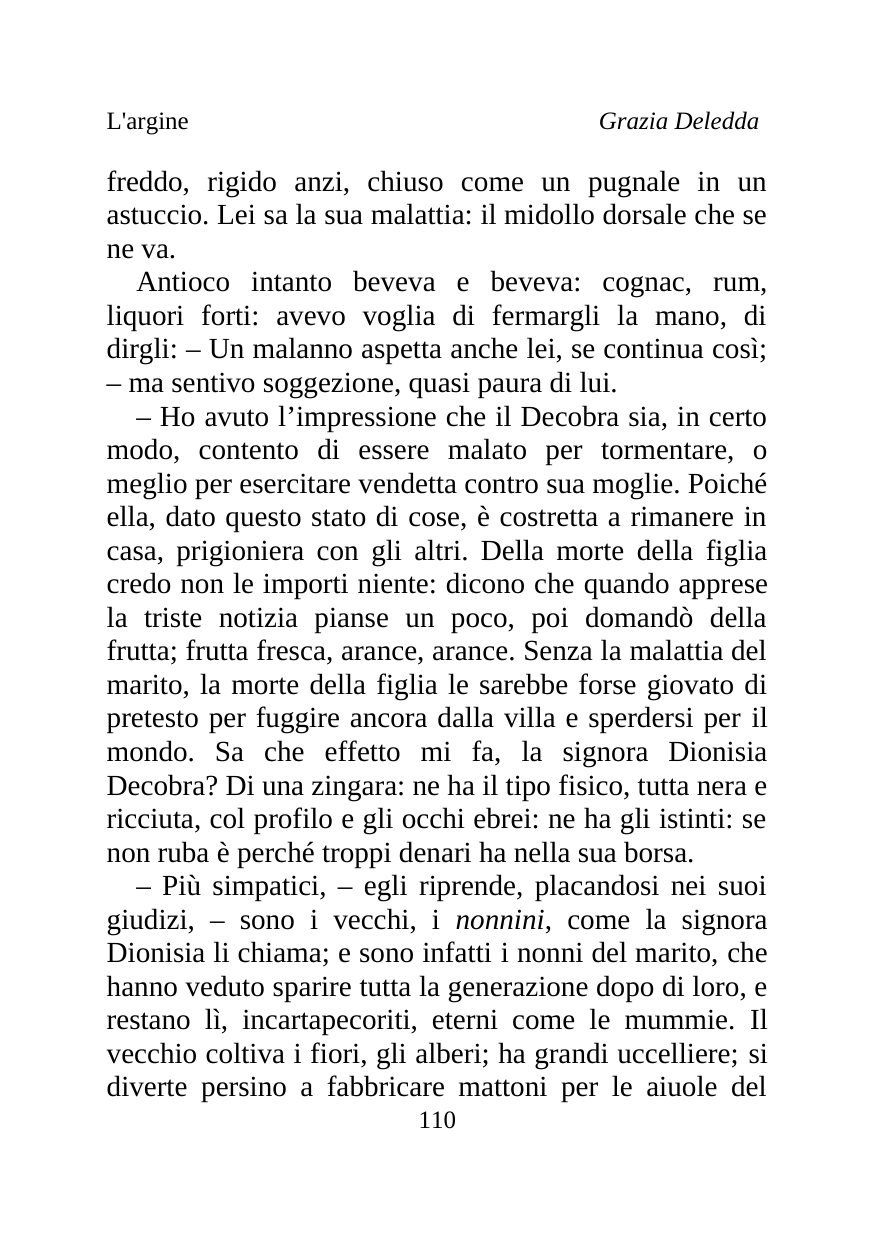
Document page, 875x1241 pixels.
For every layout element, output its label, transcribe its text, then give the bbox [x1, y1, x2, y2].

text – Più simpatici, – egli riprende, placandosi nei suoi giudizi, – sono i vecchi, i nonnini, come la signora Dionisia li chiama; e sono infatti i nonni del marito, che hanno veduto sparire tutta la generazione dopo di loro, e restano lì, incartapecoriti, eterni come le mummie. Il vecchio coltiva i fiori, gli alberi; ha grandi uccelliere; si diverte persino a fabbricare mattoni per le aiuole del [106, 868, 768, 1103]
text Antioco intanto beveva e beveva: cognac, rum, liquori forti: avevo voglia di fermargli la mano, di dirgli: – Un malanno aspetta anche lei, se continua così; – ma sentivo soggezione, quasi paura di lui. [106, 264, 768, 399]
text freddo, rigido anzi, chiuso come un pugnale in un astuccio. Lei sa la sua malattia: il midollo dorsale che se ne va. [106, 164, 768, 264]
text – Ho avuto l’impressione che il Decobra sia, in certo modo, contento di essere malato per tormentare, o meglio per esercitare vendetta contro sua moglie. Poiché ella, dato questo stato di cose, è costretta a rimanere in casa, prigioniera con gli altri. Della morte della figlia credo non le importi niente: dicono che quando apprese la triste notizia pianse un poco, poi domandò della frutta; frutta fresca, arance, arance. Senza la malattia del marito, la morte della figlia le sarebbe forse giovato di pretesto per fuggire ancora dalla villa e sperdersi per il mondo. Sa che effetto mi fa, la signora Dionisia Decobra? Di una zingara: ne ha il tipo fisico, tutta nera e ricciuta, col profilo e gli occhi ebrei: ne ha gli istinti: se non ruba è perché troppi denari ha nella sua borsa. [106, 399, 768, 868]
